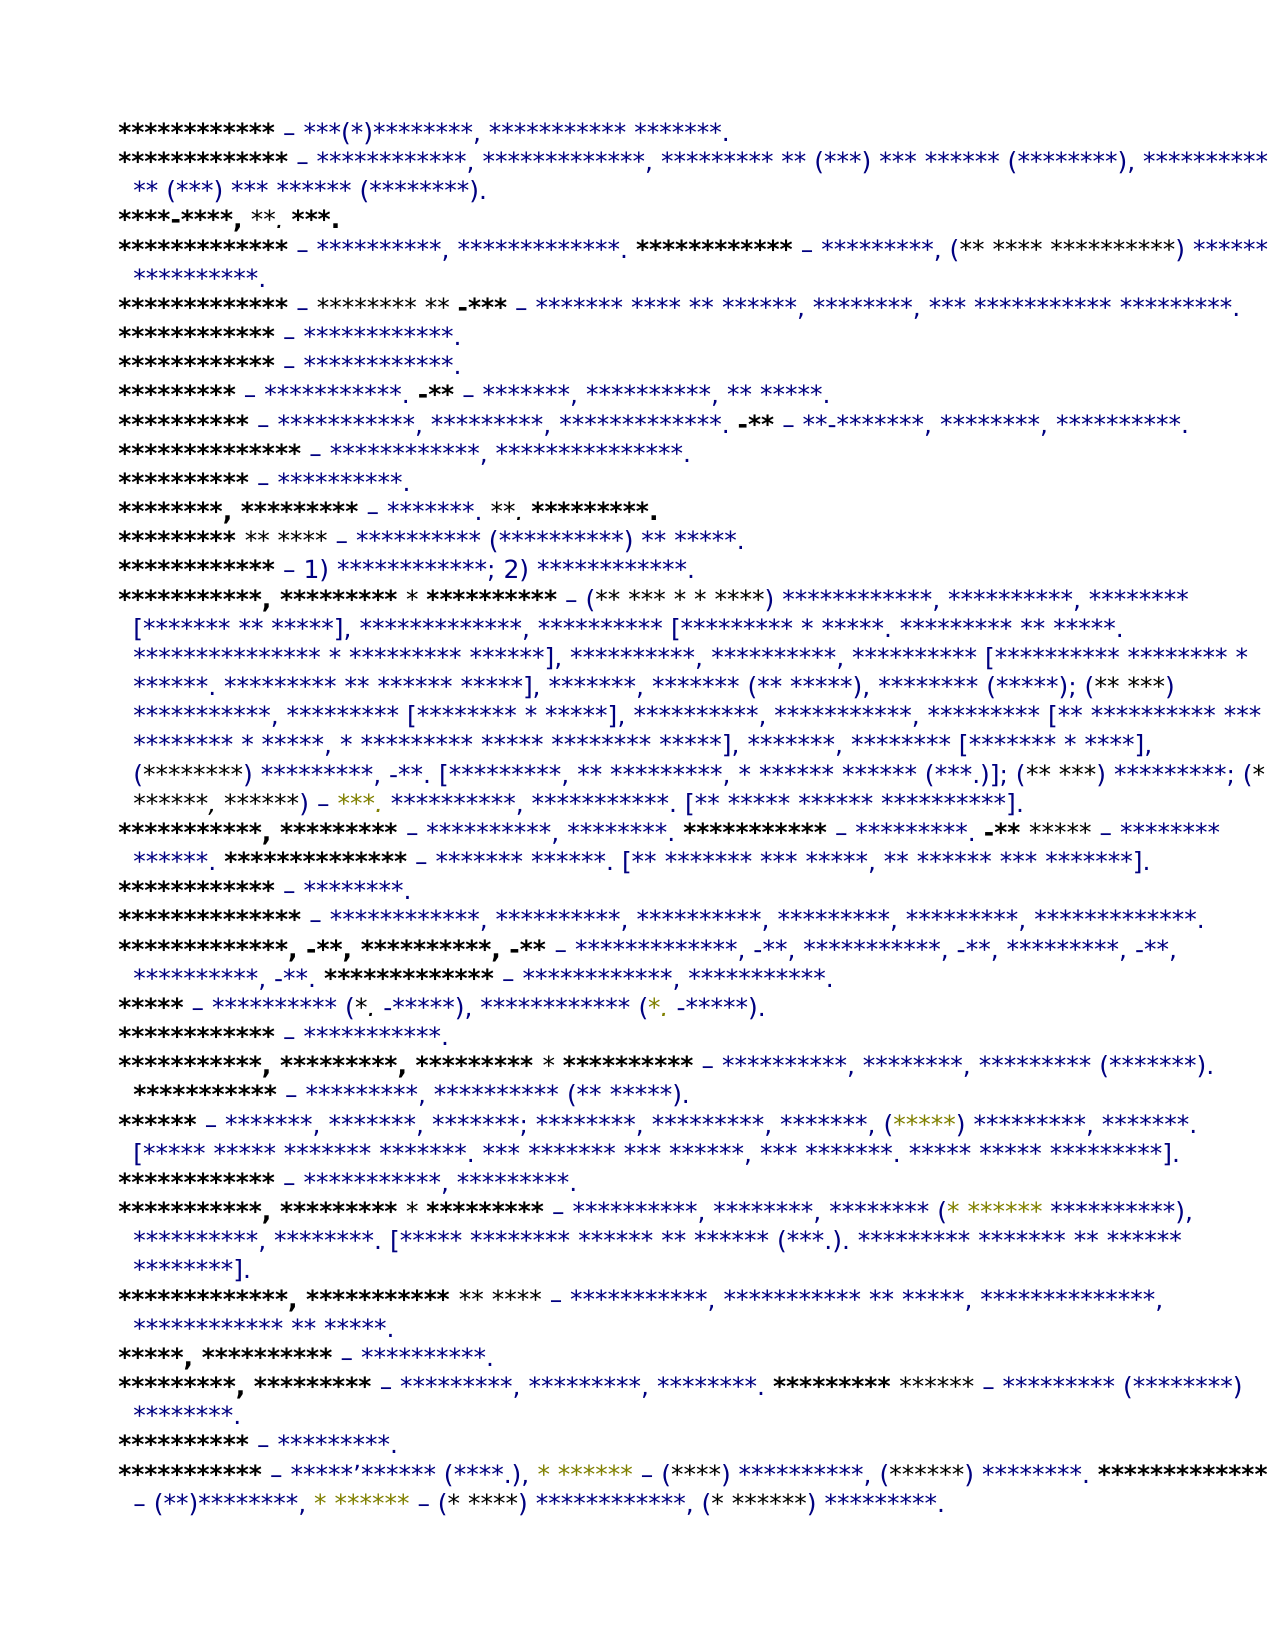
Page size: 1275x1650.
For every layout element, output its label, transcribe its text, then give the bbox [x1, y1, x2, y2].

text ************ – 1) ************; 2) ************. [118, 556, 1275, 585]
text ************ – ***********, *********. [118, 1168, 1275, 1197]
text ************ – ********. [118, 876, 1275, 906]
text ************* – ******** ** -*** – ******* **** ** ******, ********, *** *********** *********. [118, 293, 1275, 322]
text *************, -**, **********, -** – *************, -**, ***********, -**, *********, -**, **********, -**. ************* – ************, ***********. [118, 935, 1275, 993]
text *************, *********** ** **** – ***********, *********** ** *****, **************, ************ ** *****. [118, 1285, 1275, 1343]
text ***********, ********* * ********** – (** *** * * ****) ************, **********, ******** [******* ** *****], *************, ********** [********* * *****. ********* ** *****. *************** * ********* ******], **********, **********, ********** [********** ******** * ******. ********* ** ****** *****], *******, ******* (** *****), ******** (*****); (** ***) ***********, ********* [******** * *****], **********, ***********, ********* [** ********** *** ******** * *****, * ********* ***** ******** *****], *******, ******** [******* * ****], (********) *********, -**. [*********, ** *********, * ****** ****** (***.)]; (** ***) *********; (* ******, ******) – ***. **********, ***********. [** ***** ****** **********]. [118, 585, 1275, 818]
text ************ – ***********. [118, 1022, 1275, 1051]
text ************** – ************, ***************. [118, 439, 1275, 468]
text ************* – **********, *************. ************ – *********, (** **** **********) ****** **********. [118, 235, 1275, 293]
text ************ – ************. [118, 322, 1275, 351]
text *********, ********* – *********, *********, ********. ********* ****** – ********* (********) ********. [118, 1372, 1275, 1431]
text ************** – ************, **********, **********, *********, *********, *************. [118, 906, 1275, 935]
text *********** – *****’****** (****.), * ****** – (****) **********, (******) ********. ************* – (**)********, * ****** – (* ****) ************, (* ******) *********. [118, 1460, 1275, 1518]
text ********** – ***********, *********, *************. -** – **-*******, ********, **********. [118, 410, 1275, 439]
text ********** – **********. [118, 468, 1275, 497]
text ***********, *********, ********* * ********** – **********, ********, ********* (*******). *********** – *********, ********** (** *****). [118, 1051, 1275, 1110]
text ****-****, **. ***. [118, 206, 1275, 235]
text ***********, ********* * ********* – **********, ********, ******** (* ****** **********), **********, ********. [***** ******** ****** ** ****** (***.). ********* ******* ** ****** ********]. [118, 1197, 1275, 1285]
text ***********, ********* – **********, ********. *********** – *********. -** ***** – ******** ******. ************** – ******* ******. [** ******* *** *****, ** ****** *** *******]. [118, 818, 1275, 876]
text ************ – ***(*)********, *********** *******. [118, 118, 1275, 147]
text ********* – ***********. -** – *******, **********, ** *****. [118, 381, 1275, 410]
text ********* ** **** – ********** (**********) ** *****. [118, 526, 1275, 556]
text ************* – ************, *************, ********* ** (***) *** ****** (********), ********** ** (***) *** ****** (********). [118, 147, 1275, 206]
text ********, ********* – *******. **. *********. [118, 497, 1275, 526]
text ****** – *******, *******, *******; ********, *********, *******, (*****) *********, *******. [***** ***** ******* *******. *** ******* *** ******, *** *******. ***** ***** *********]. [118, 1110, 1275, 1168]
text ********** – *********. [118, 1431, 1275, 1460]
text *****, ********** – **********. [118, 1343, 1275, 1372]
text ************ – ************. [118, 351, 1275, 381]
text ***** – ********** (*. -*****), ************ (*. -*****). [118, 993, 1275, 1022]
